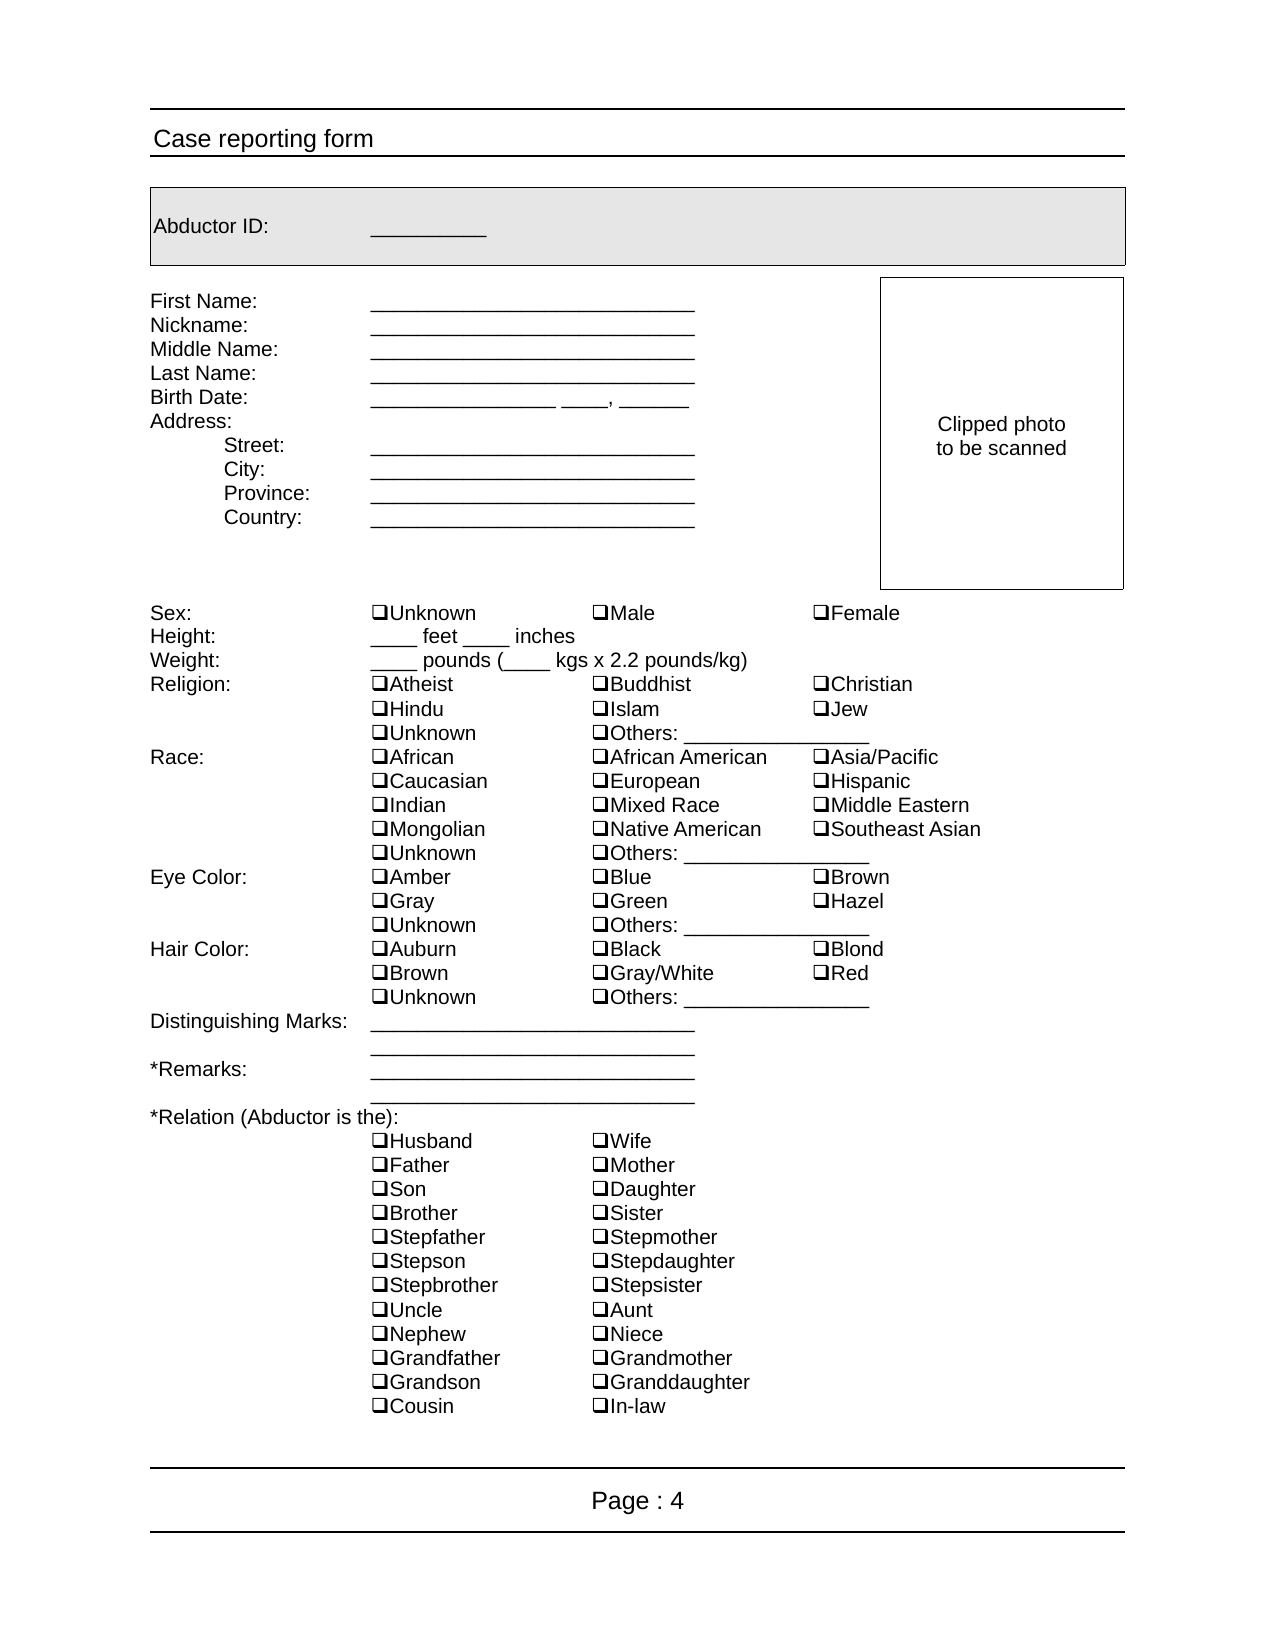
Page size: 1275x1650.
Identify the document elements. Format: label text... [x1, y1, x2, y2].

text Address: [150, 409, 879, 433]
text Father Mother [150, 1153, 1125, 1177]
text Stepbrother Stepsister [150, 1273, 1125, 1297]
text Unknown Others: ________________ [150, 913, 1125, 937]
text Nephew Niece [150, 1321, 1125, 1346]
text Brother Sister [150, 1201, 1125, 1225]
text Clipped photo [888, 412, 1114, 436]
text Unknown Others: ________________ [150, 841, 1125, 865]
text First Name: ____________________________ [150, 289, 879, 313]
text Province: ____________________________ [150, 481, 879, 504]
text Cousin In-law [150, 1394, 1125, 1418]
text *Relation (Abductor is the): [150, 1105, 1125, 1129]
text Abductor ID: __________ [151, 211, 1125, 235]
text Grandson Granddaughter [150, 1369, 1125, 1394]
text Uncle Aunt [150, 1297, 1125, 1321]
text Distinguishing Marks: ____________________________ [150, 1009, 1125, 1033]
text to be scanned [888, 436, 1114, 460]
text City: ____________________________ [150, 457, 879, 481]
text Sex: Unknown Male Female [150, 600, 1125, 624]
text Unknown Others: ________________ [150, 720, 1125, 744]
text Stepfather Stepmother [150, 1225, 1125, 1249]
text Husband Wife [150, 1129, 1125, 1153]
text ____________________________ [150, 1081, 1125, 1105]
text Race: African African American Asia/Pacific [150, 744, 1125, 768]
text Hair Color: Auburn Black Blond [150, 937, 1125, 961]
text Last Name: ____________________________ [150, 361, 879, 385]
text Weight: ____ pounds (____ kgs x 2.2 pounds/kg) [150, 648, 1125, 672]
text Brown Gray/White Red [150, 961, 1125, 985]
text Birth Date: ________________ ____, ______ [150, 385, 879, 409]
text Son Daughter [150, 1177, 1125, 1201]
text Mongolian Native American Southeast Asian [150, 817, 1125, 841]
text Height: ____ feet ____ inches [150, 624, 1125, 648]
text ____________________________ [150, 1033, 1125, 1057]
text *Remarks: ____________________________ [150, 1057, 1125, 1081]
text Street: ____________________________ [150, 433, 879, 457]
text Middle Name: ____________________________ [150, 337, 879, 361]
text Religion: Atheist Buddhist Christian [150, 672, 1125, 696]
text Hindu Islam Jew [150, 696, 1125, 720]
text Caucasian European Hispanic [150, 768, 1125, 793]
text Indian Mixed Race Middle Eastern [150, 793, 1125, 817]
text Grandfather Grandmother [150, 1346, 1125, 1369]
text Stepson Stepdaughter [150, 1249, 1125, 1273]
text Eye Color: Amber Blue Brown [150, 865, 1125, 889]
text Gray Green Hazel [150, 889, 1125, 913]
text Country: ____________________________ [150, 504, 879, 528]
text Unknown Others: ________________ [150, 985, 1125, 1009]
text Nickname: ____________________________ [150, 313, 879, 337]
